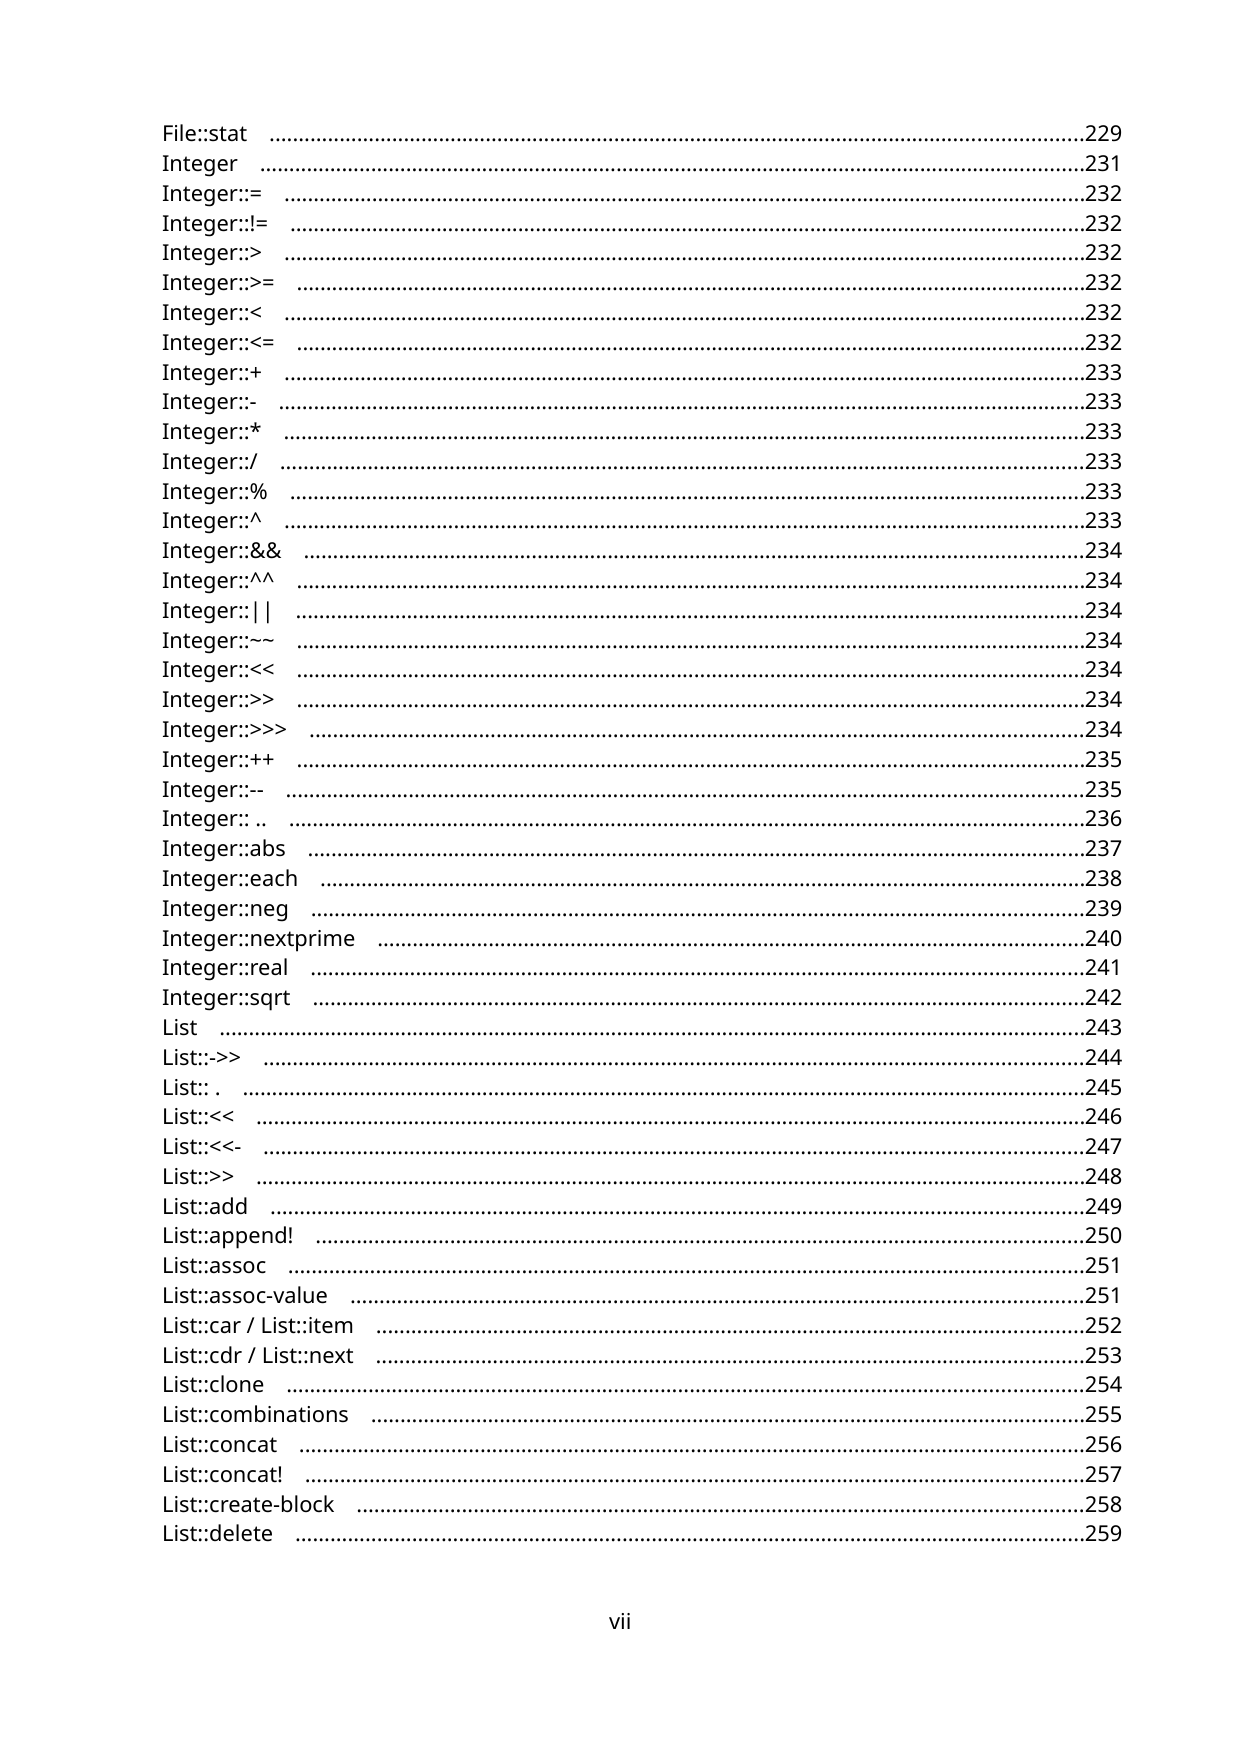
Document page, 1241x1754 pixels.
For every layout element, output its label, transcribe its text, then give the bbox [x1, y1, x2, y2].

text Integer::-- 235 [162, 773, 1122, 803]
text List 243 [162, 1012, 1122, 1042]
text Integer::= 232 [162, 178, 1122, 207]
text List::add 249 [162, 1191, 1122, 1220]
text Integer::nextprime 240 [162, 922, 1122, 952]
text Integer::|| 234 [162, 595, 1122, 624]
text Integer::^^ 234 [162, 565, 1122, 595]
text Integer::% 233 [162, 476, 1122, 505]
text Integer::>= 232 [162, 267, 1122, 297]
text List::<<- 247 [162, 1131, 1122, 1161]
text Integer::real 241 [162, 952, 1122, 982]
text Integer::* 233 [162, 416, 1122, 446]
text Integer::sqrt 242 [162, 982, 1122, 1012]
text List::create-block 258 [162, 1488, 1122, 1518]
text List::concat! 257 [162, 1459, 1122, 1488]
text Integer::each 238 [162, 863, 1122, 893]
text List::cdr / List::next 253 [162, 1339, 1122, 1369]
text List::combinations 255 [162, 1399, 1122, 1429]
text Integer:: .. 236 [162, 803, 1122, 833]
text List::append! 250 [162, 1220, 1122, 1250]
text List::assoc 251 [162, 1250, 1122, 1280]
text Integer::+ 233 [162, 356, 1122, 386]
text List::assoc-value 251 [162, 1280, 1122, 1310]
text Integer::> 232 [162, 237, 1122, 267]
text Integer::^ 233 [162, 505, 1122, 535]
text Integer::>> 234 [162, 684, 1122, 714]
text File::stat 229 [162, 118, 1122, 148]
text Integer 231 [162, 148, 1122, 178]
text List:: . 245 [162, 1071, 1122, 1101]
text Integer::!= 232 [162, 207, 1122, 237]
text Integer::/ 233 [162, 446, 1122, 476]
text List::delete 259 [162, 1518, 1122, 1548]
text List::->> 244 [162, 1042, 1122, 1071]
text List::car / List::item 252 [162, 1310, 1122, 1339]
text Integer::neg 239 [162, 893, 1122, 922]
text Integer::<< 234 [162, 654, 1122, 684]
text List::>> 248 [162, 1161, 1122, 1191]
text List::<< 246 [162, 1101, 1122, 1131]
text List::concat 256 [162, 1429, 1122, 1459]
text Integer::>>> 234 [162, 714, 1122, 744]
text Integer::&& 234 [162, 535, 1122, 565]
text Integer::<= 232 [162, 327, 1122, 356]
text List::clone 254 [162, 1369, 1122, 1399]
text Integer::< 232 [162, 297, 1122, 327]
text Integer::~~ 234 [162, 624, 1122, 654]
text Integer::abs 237 [162, 833, 1122, 863]
text Integer::- 233 [162, 386, 1122, 416]
text Integer::++ 235 [162, 744, 1122, 773]
